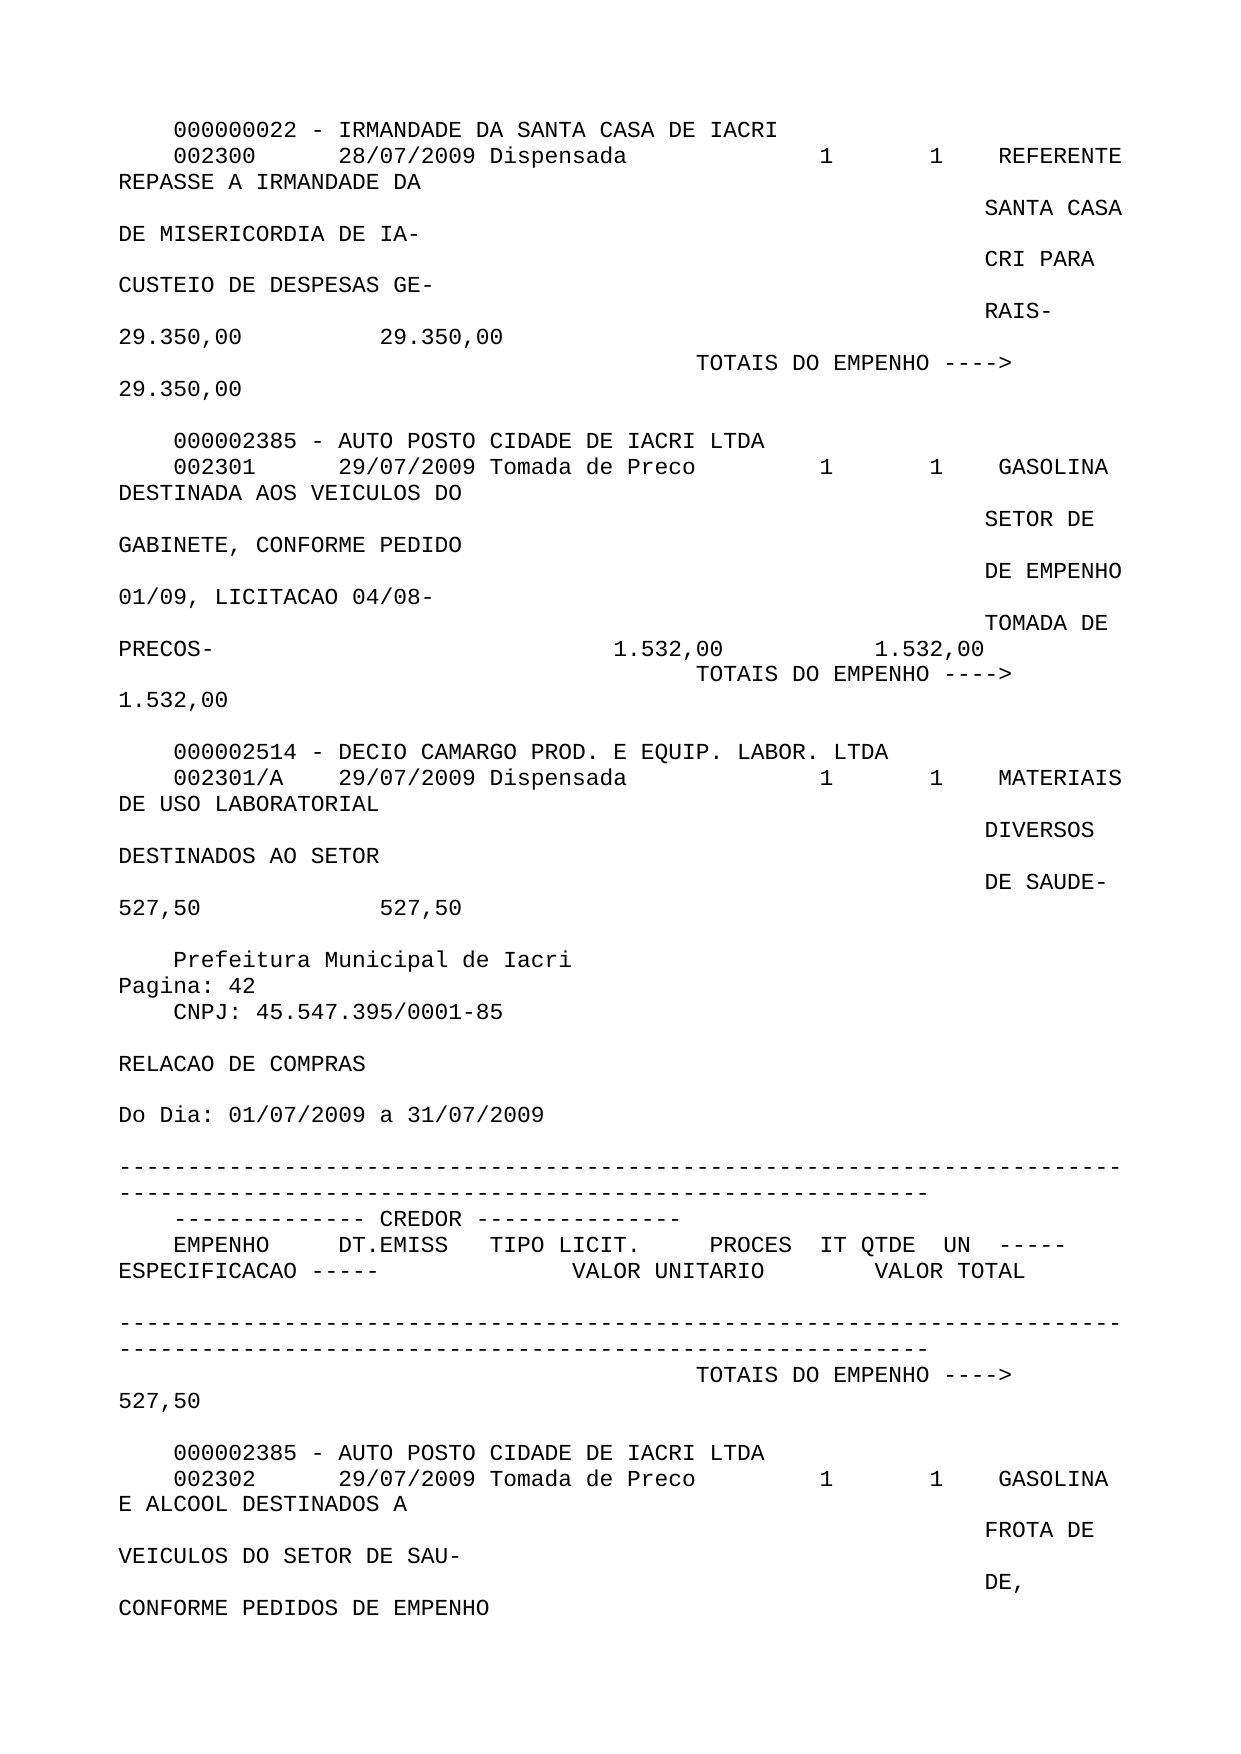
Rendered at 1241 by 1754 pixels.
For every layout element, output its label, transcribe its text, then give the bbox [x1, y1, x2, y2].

text 002300 28/07/2009 Dispensada 1 1 REFERENTE REPASSE A IRMANDADE DA [118, 144, 1122, 196]
text DIVERSOS DESTINADOS AO SETOR [118, 818, 1122, 870]
text TOTAIS DO EMPENHO ----> 1.532,00 [118, 663, 1122, 715]
text DE EMPENHO 01/09, LICITACAO 04/08- [118, 559, 1122, 611]
text ------------------------------------------------------------------------------------------------------------------------------------ [118, 1285, 1122, 1363]
text 002301/A 29/07/2009 Dispensada 1 1 MATERIAIS DE USO LABORATORIAL [118, 767, 1122, 818]
text TOTAIS DO EMPENHO ----> 527,50 [118, 1363, 1122, 1415]
text 000002514 - DECIO CAMARGO PROD. E EQUIP. LABOR. LTDA [118, 741, 1122, 767]
text -------------- CREDOR --------------- [118, 1207, 1122, 1233]
text 000002385 - AUTO POSTO CIDADE DE IACRI LTDA [118, 1441, 1122, 1467]
text Prefeitura Municipal de Iacri Pagina: 42 [118, 948, 1122, 1000]
text CNPJ: 45.547.395/0001-85 [118, 1000, 1122, 1026]
text RELACAO DE COMPRAS [118, 1026, 1122, 1078]
text EMPENHO DT.EMISS TIPO LICIT. PROCES IT QTDE UN ----- ESPECIFICACAO ----- VALOR UNITARIO VALOR TOTAL [118, 1233, 1122, 1285]
text 002302 29/07/2009 Tomada de Preco 1 1 GASOLINA E ALCOOL DESTINADOS A [118, 1467, 1122, 1519]
text TOTAIS DO EMPENHO ----> 29.350,00 [118, 352, 1122, 403]
text RAIS- 29.350,00 29.350,00 [118, 300, 1122, 352]
text SETOR DE GABINETE, CONFORME PEDIDO [118, 507, 1122, 559]
text ------------------------------------------------------------------------------------------------------------------------------------ [118, 1130, 1122, 1207]
text FROTA DE VEICULOS DO SETOR DE SAU- [118, 1519, 1122, 1571]
text 000000022 - IRMANDADE DA SANTA CASA DE IACRI [118, 118, 1122, 144]
text DE, CONFORME PEDIDOS DE EMPENHO [118, 1571, 1122, 1622]
text Do Dia: 01/07/2009 a 31/07/2009 [118, 1078, 1122, 1130]
text 002301 29/07/2009 Tomada de Preco 1 1 GASOLINA DESTINADA AOS VEICULOS DO [118, 455, 1122, 507]
text SANTA CASA DE MISERICORDIA DE IA- [118, 196, 1122, 248]
text TOMADA DE PRECOS- 1.532,00 1.532,00 [118, 611, 1122, 663]
text CRI PARA CUSTEIO DE DESPESAS GE- [118, 248, 1122, 300]
text 000002385 - AUTO POSTO CIDADE DE IACRI LTDA [118, 429, 1122, 455]
text DE SAUDE- 527,50 527,50 [118, 870, 1122, 922]
